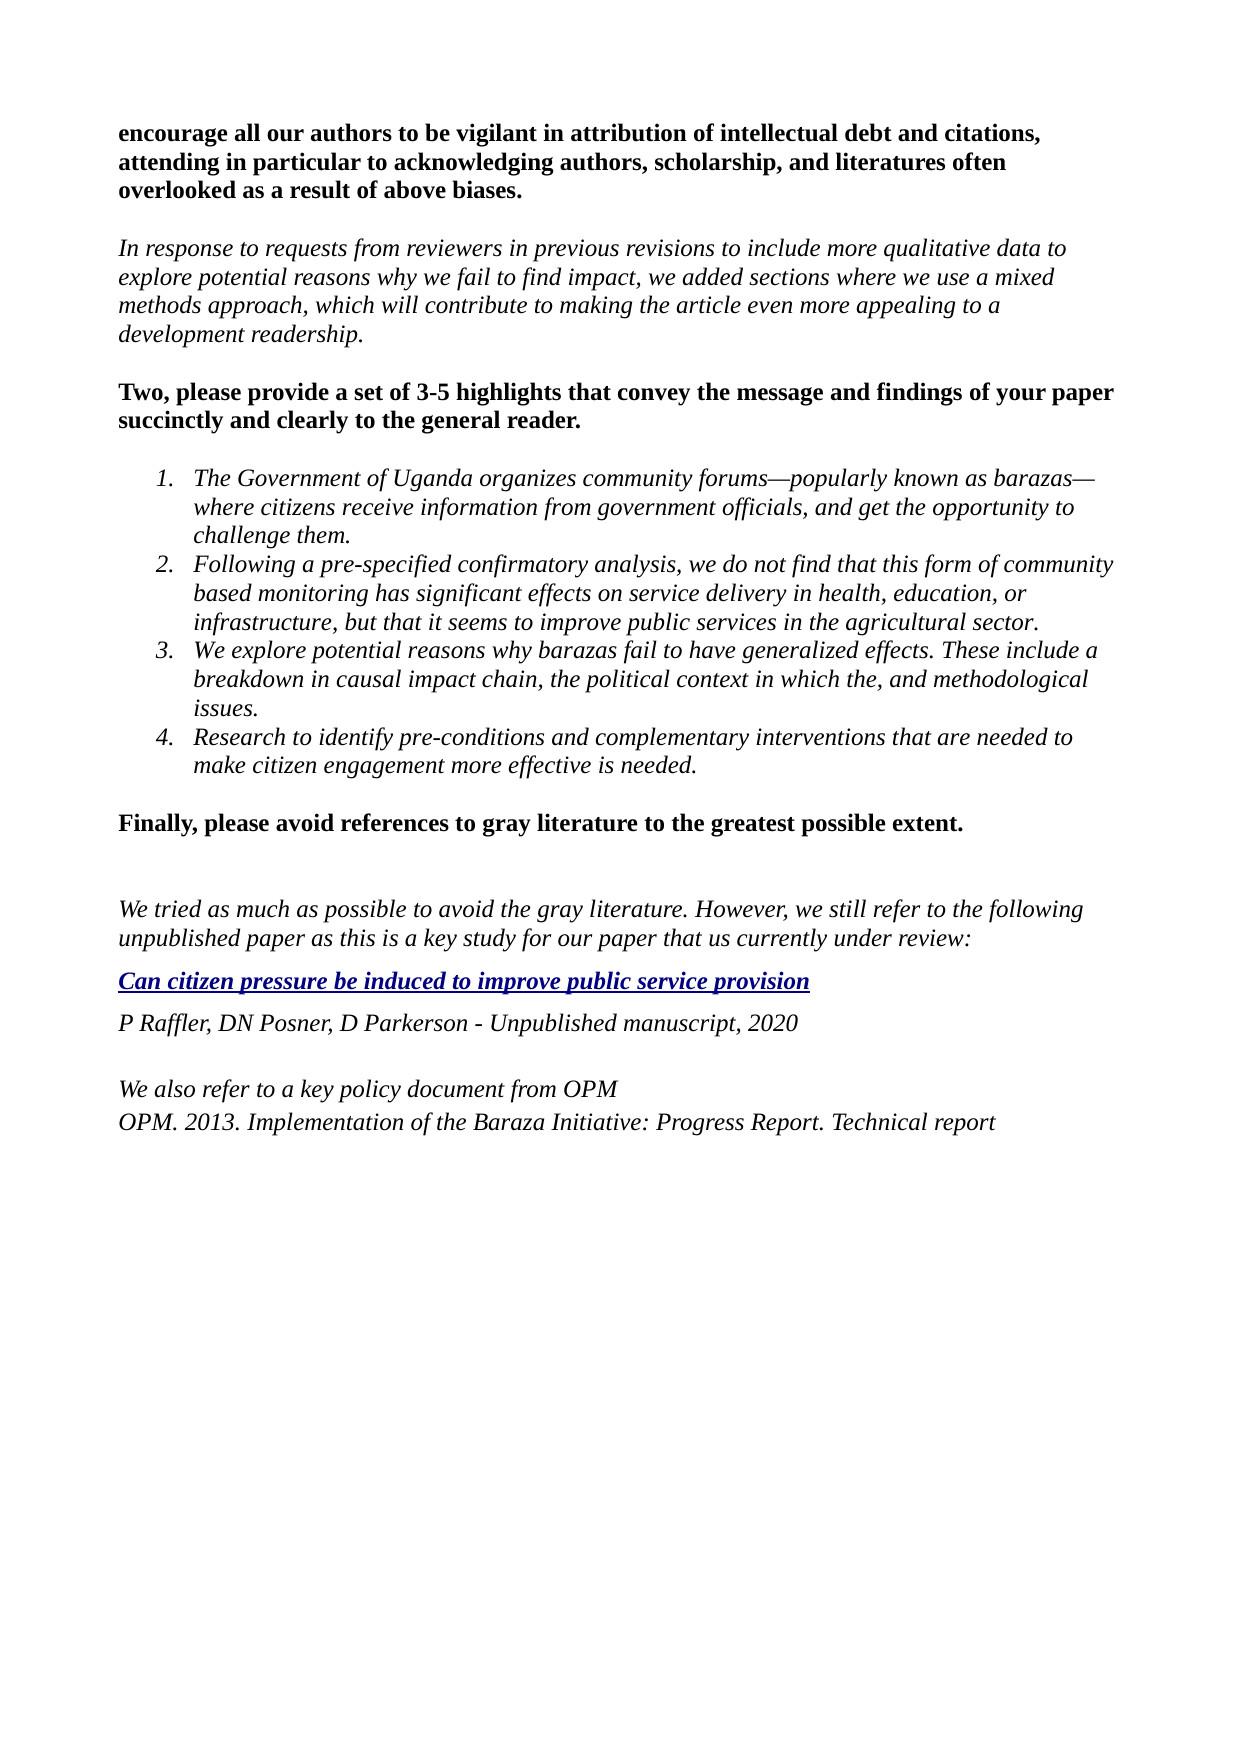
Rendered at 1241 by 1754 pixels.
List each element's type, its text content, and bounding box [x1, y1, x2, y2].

text We tried as much as possible to avoid the gray literature. However, we still refer to the following unpublished paper as this is a key study for our paper that us currently under review: [118, 894, 1122, 952]
text Finally, please avoid references to gray literature to the greatest possible extent. [118, 808, 1122, 837]
text In response to requests from reviewers in previous revisions to include more qualitative data to explore potential reasons why we fail to find impact, we added sections where we use a mixed methods approach, which will contribute to making the article even more appealing to a development readership. [118, 233, 1122, 348]
list The Government of Uganda organizes community forums—popularly known as barazas—where citizens receive information from government officials, and get the opportunity to challenge them. [156, 463, 1122, 549]
text Two, please provide a set of 3-5 highlights that convey the message and findings of your paper succinctly and clearly to the general reader. [118, 377, 1122, 434]
list We explore potential reasons why barazas fail to have generalized effects. These include a breakdown in causal impact chain, the political context in which the, and methodological issues. [156, 636, 1122, 722]
text We also refer to a key policy document from OPM [118, 1074, 1122, 1102]
text P Raffler, DN Posner, D Parkerson - Unpublished manuscript, 2020 [118, 1008, 1122, 1036]
list Research to identify pre-conditions and complementary interventions that are needed to make citizen engagement more effective is needed. [156, 722, 1122, 779]
subtitle Can citizen pressure be induced to improve public service provision [118, 966, 1122, 995]
text OPM. 2013. Implementation of the Baraza Initiative: Progress Report. Technical report [118, 1107, 1122, 1168]
list Following a pre-specified confirmatory analysis, we do not find that this form of community based monitoring has significant effects on service delivery in health, education, or infrastructure, but that it seems to improve public services in the agricultural sector. [156, 549, 1122, 636]
text encourage all our authors to be vigilant in attribution of intellectual debt and citations, attending in particular to acknowledging authors, scholarship, and literatures often overlooked as a result of above biases. [118, 118, 1122, 204]
